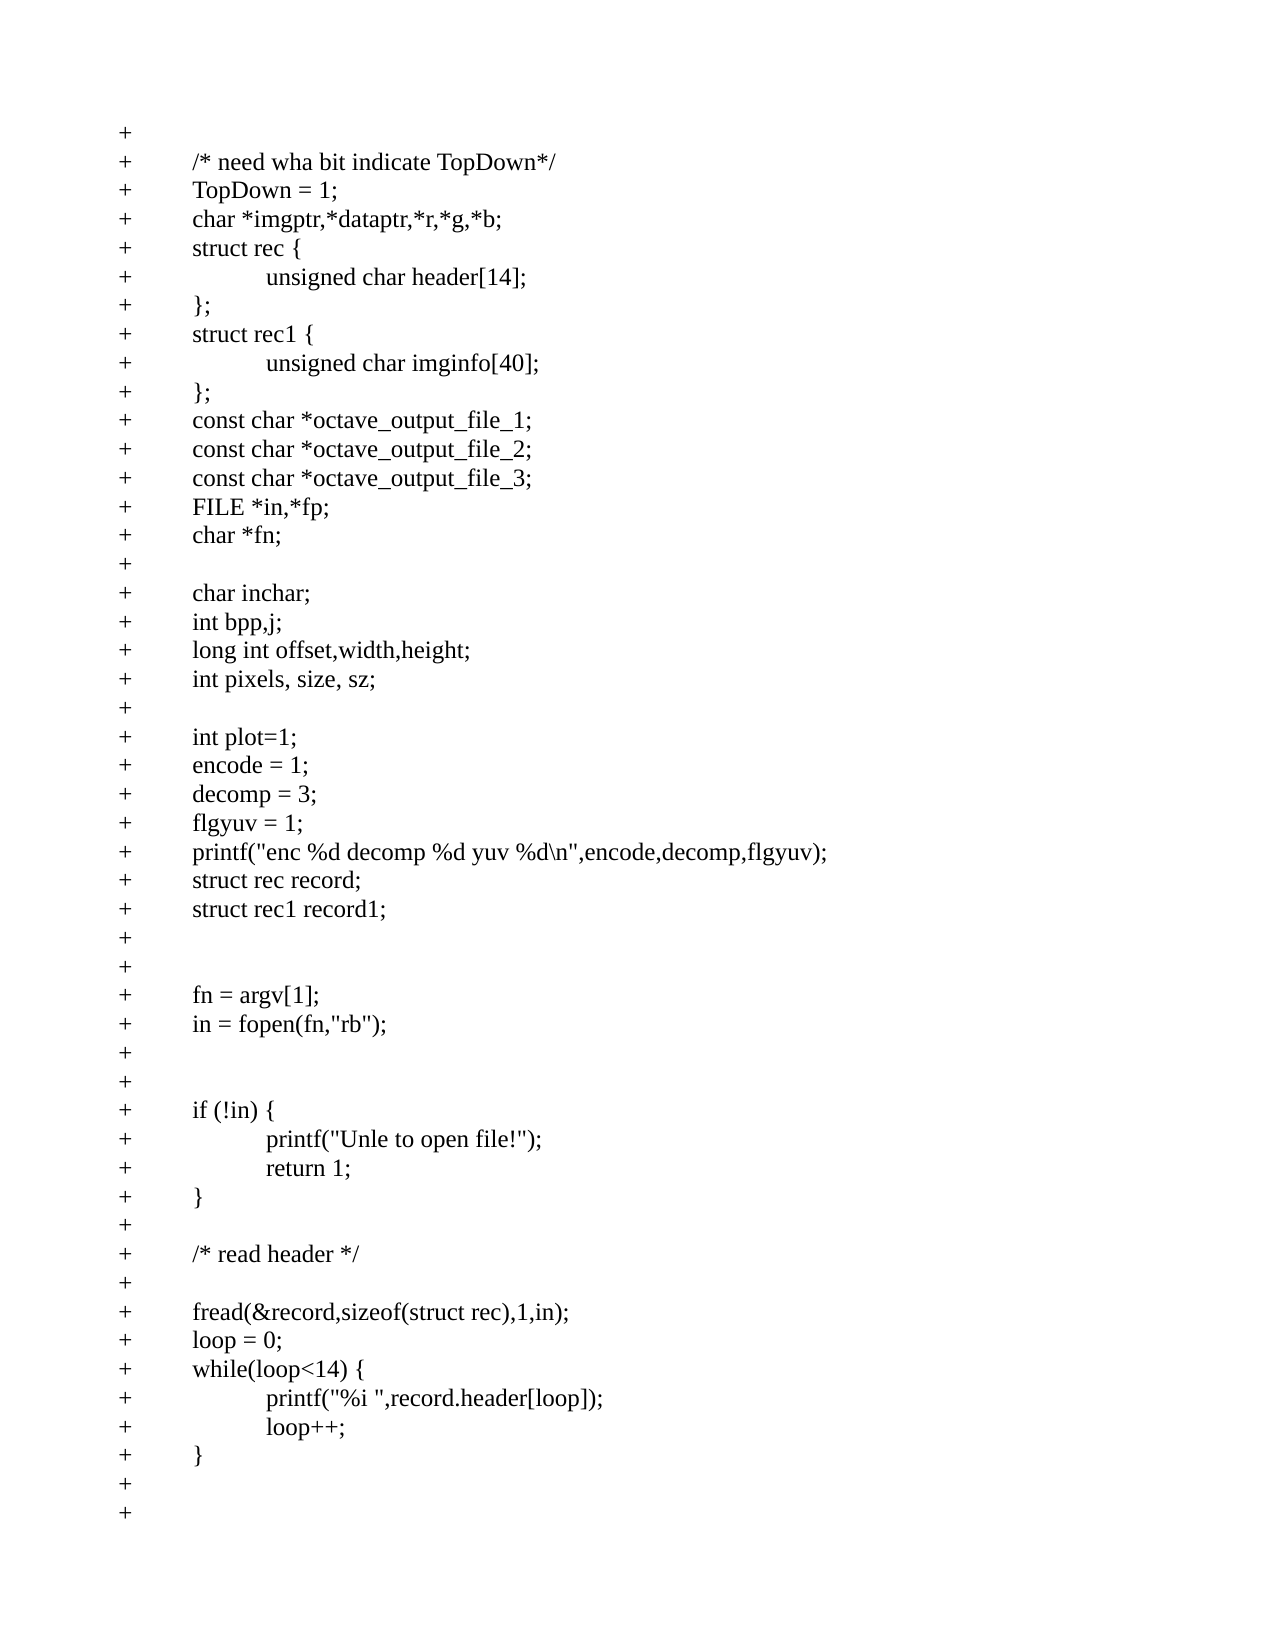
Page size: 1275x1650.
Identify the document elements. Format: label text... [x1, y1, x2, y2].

text + } [118, 1441, 1157, 1469]
text + [118, 1268, 1157, 1297]
text + [118, 1038, 1157, 1067]
text + struct rec record; [118, 866, 1157, 894]
text + int pixels, size, sz; [118, 664, 1157, 693]
text + /* need wha bit indicate TopDown*/ [118, 147, 1157, 176]
text + encode = 1; [118, 751, 1157, 779]
text + char inchar; [118, 578, 1157, 607]
text + }; [118, 377, 1157, 406]
text + const char *octave_output_file_2; [118, 434, 1157, 463]
text + [118, 1469, 1157, 1498]
text + struct rec1 record1; [118, 894, 1157, 923]
text + loop = 0; [118, 1326, 1157, 1354]
text + [118, 693, 1157, 722]
text + const char *octave_output_file_3; [118, 463, 1157, 492]
text + printf("enc %d decomp %d yuv %d\n",encode,decomp,flgyuv); [118, 837, 1157, 866]
text + [118, 1211, 1157, 1239]
text + [118, 118, 1157, 147]
text + while(loop<14) { [118, 1354, 1157, 1383]
text + FILE *in,*fp; [118, 492, 1157, 521]
text + loop++; [118, 1412, 1157, 1441]
text + [118, 1067, 1157, 1096]
text + decomp = 3; [118, 779, 1157, 808]
text + [118, 549, 1157, 578]
text + return 1; [118, 1153, 1157, 1182]
text + char *fn; [118, 521, 1157, 549]
text + if (!in) { [118, 1096, 1157, 1124]
text + } [118, 1182, 1157, 1211]
text + fread(&record,sizeof(struct rec),1,in); [118, 1297, 1157, 1326]
text + unsigned char header[14]; [118, 262, 1157, 291]
text + in = fopen(fn,"rb"); [118, 1009, 1157, 1038]
text + int plot=1; [118, 722, 1157, 751]
text + long int offset,width,height; [118, 636, 1157, 664]
text + TopDown = 1; [118, 176, 1157, 204]
text + int bpp,j; [118, 607, 1157, 636]
text + [118, 923, 1157, 952]
text + }; [118, 291, 1157, 319]
text + unsigned char imginfo[40]; [118, 348, 1157, 377]
text + char *imgptr,*dataptr,*r,*g,*b; [118, 204, 1157, 233]
text + flgyuv = 1; [118, 808, 1157, 837]
text + struct rec1 { [118, 319, 1157, 348]
text + const char *octave_output_file_1; [118, 406, 1157, 434]
text + /* read header */ [118, 1239, 1157, 1268]
text + printf("Unle to open file!"); [118, 1124, 1157, 1153]
text + struct rec { [118, 233, 1157, 262]
text + printf("%i ",record.header[loop]); [118, 1383, 1157, 1412]
text + [118, 1498, 1157, 1527]
text + fn = argv[1]; [118, 981, 1157, 1009]
text + [118, 952, 1157, 981]
